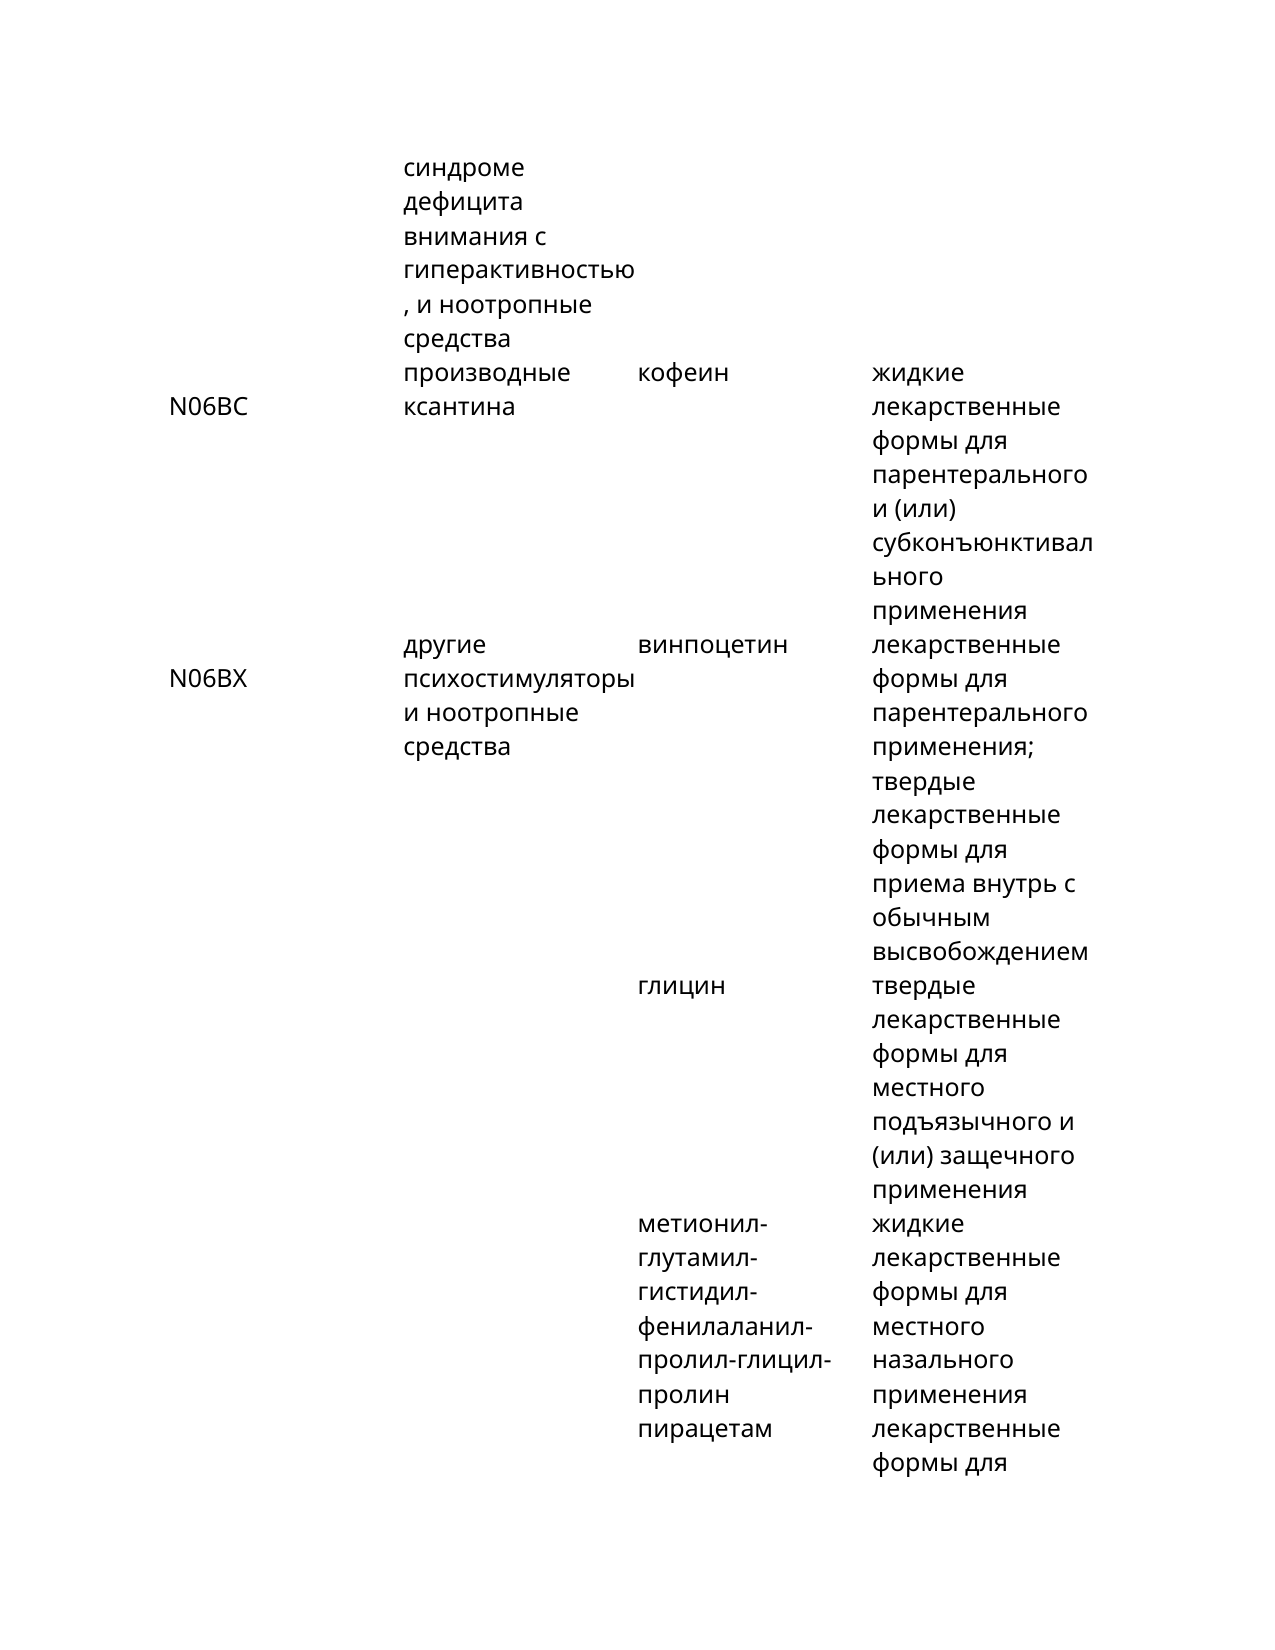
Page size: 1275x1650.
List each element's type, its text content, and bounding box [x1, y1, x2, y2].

table_cell лекарственные формы для [872, 1410, 1106, 1478]
table_cell [872, 150, 1106, 354]
table_cell другие психостимуляторы и ноотропные средства [403, 627, 637, 1478]
table_cell кофеин [638, 354, 872, 627]
table_cell винпоцетин [638, 627, 872, 967]
table_cell [169, 150, 403, 354]
table_cell [638, 150, 872, 354]
table_cell синдроме дефицита внимания с гиперактивностью, и ноотропные средства [403, 150, 637, 354]
table_cell N06BC [169, 354, 403, 627]
table_cell пирацетам [638, 1410, 872, 1478]
table_cell производные ксантина [403, 354, 637, 627]
table_cell метионил-глутамил-гистидил-фенилаланил-пролил-глицил-пролин [638, 1206, 872, 1410]
table_cell N06BX [169, 627, 403, 1478]
table_cell лекарственные формы для парентерального применения; твердые лекарственные формы для приема внутрь с обычным высвобождением [872, 627, 1106, 967]
table_cell жидкие лекарственные формы для парентерального и (или) субконъюнктивального применения [872, 354, 1106, 627]
table_cell глицин [638, 968, 872, 1206]
table_cell твердые лекарственные формы для местного подъязычного и (или) защечного применения [872, 968, 1106, 1206]
table_cell жидкие лекарственные формы для местного назального применения [872, 1206, 1106, 1410]
